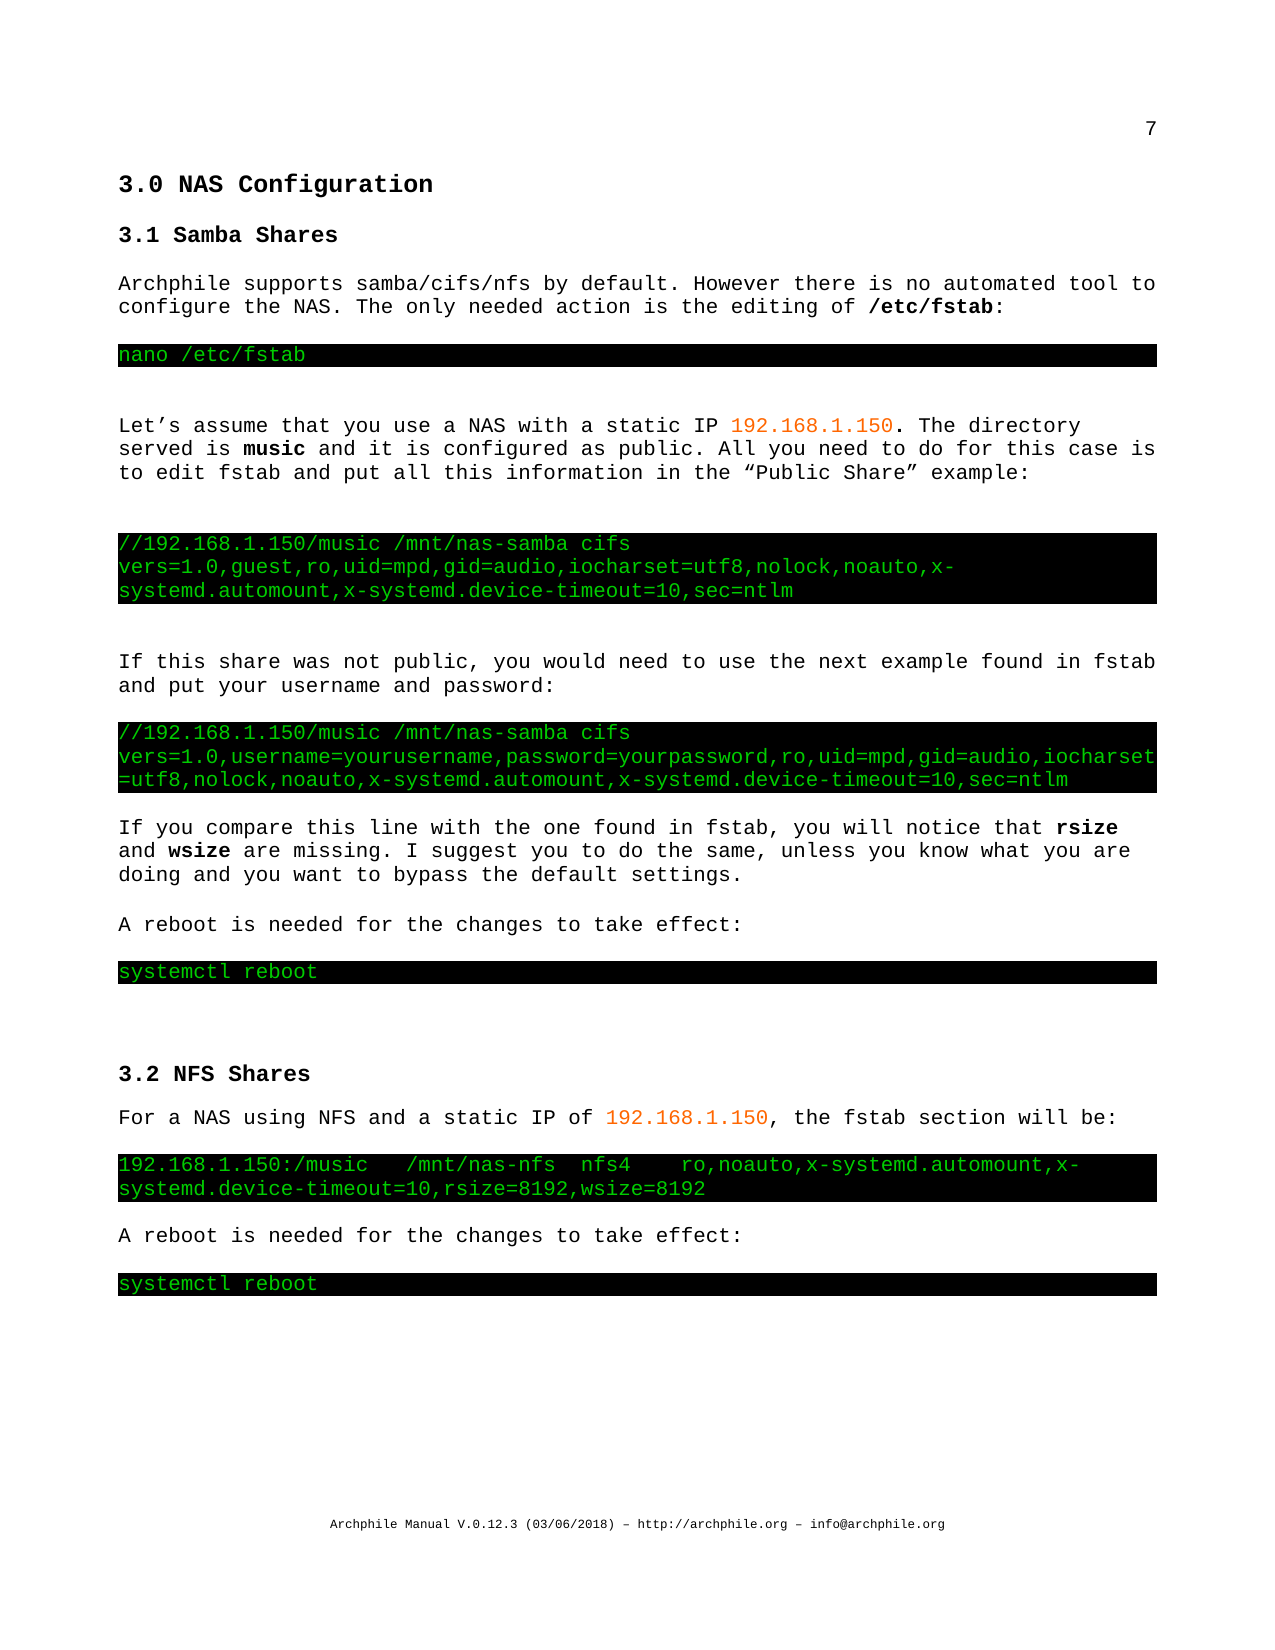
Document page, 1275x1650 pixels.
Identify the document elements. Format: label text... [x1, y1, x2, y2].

text Archphile supports samba/cifs/nfs by default. However there is no automated tool to configure the NAS. The only needed action is the editing of /etc/fstab: [118, 273, 1157, 320]
text A reboot is needed for the changes to take effect: [118, 1225, 1157, 1249]
text For a NAS using NFS and a static IP of 192.168.1.150, the fstab section will be: [118, 1107, 1157, 1131]
text 3.0 NAS Configuration [118, 171, 1157, 199]
text systemctl reboot [118, 961, 1157, 984]
text //192.168.1.150/music /mnt/nas-samba cifs vers=1.0,username=yourusername,password=yourpassword,ro,uid=mpd,gid=audio,iocharset=utf8,nolock,noauto,x-systemd.automount,x-systemd.device-timeout=10,sec=ntlm [118, 722, 1157, 793]
text 3.2 NFS Shares [118, 1062, 1157, 1088]
text 3.1 Samba Shares [118, 223, 1157, 249]
text 192.168.1.150:/music /mnt/nas-nfs nfs4 ro,noauto,x-systemd.automount,x-systemd.device-timeout=10,rsize=8192,wsize=8192 [118, 1154, 1157, 1202]
text systemctl reboot [118, 1273, 1157, 1296]
text Let’s assume that you use a NAS with a static IP 192.168.1.150. The directory served is music and it is configured as public. All you need to do for this case is to edit fstab and put all this information in the “Public Share” example: [118, 415, 1157, 486]
text If you compare this line with the one found in fstab, you will notice that rsize and wsize are missing. I suggest you to do the same, unless you know what you are doing and you want to bypass the default settings. [118, 817, 1157, 888]
text If this share was not public, you would need to use the next example found in fstab and put your username and password: [118, 651, 1157, 698]
text A reboot is needed for the changes to take effect: [118, 913, 1157, 937]
text nano /etc/fstab [118, 344, 1157, 367]
text //192.168.1.150/music /mnt/nas-samba cifs vers=1.0,guest,ro,uid=mpd,gid=audio,iocharset=utf8,nolock,noauto,x-systemd.automount,x-systemd.device-timeout=10,sec=ntlm [118, 533, 1157, 604]
